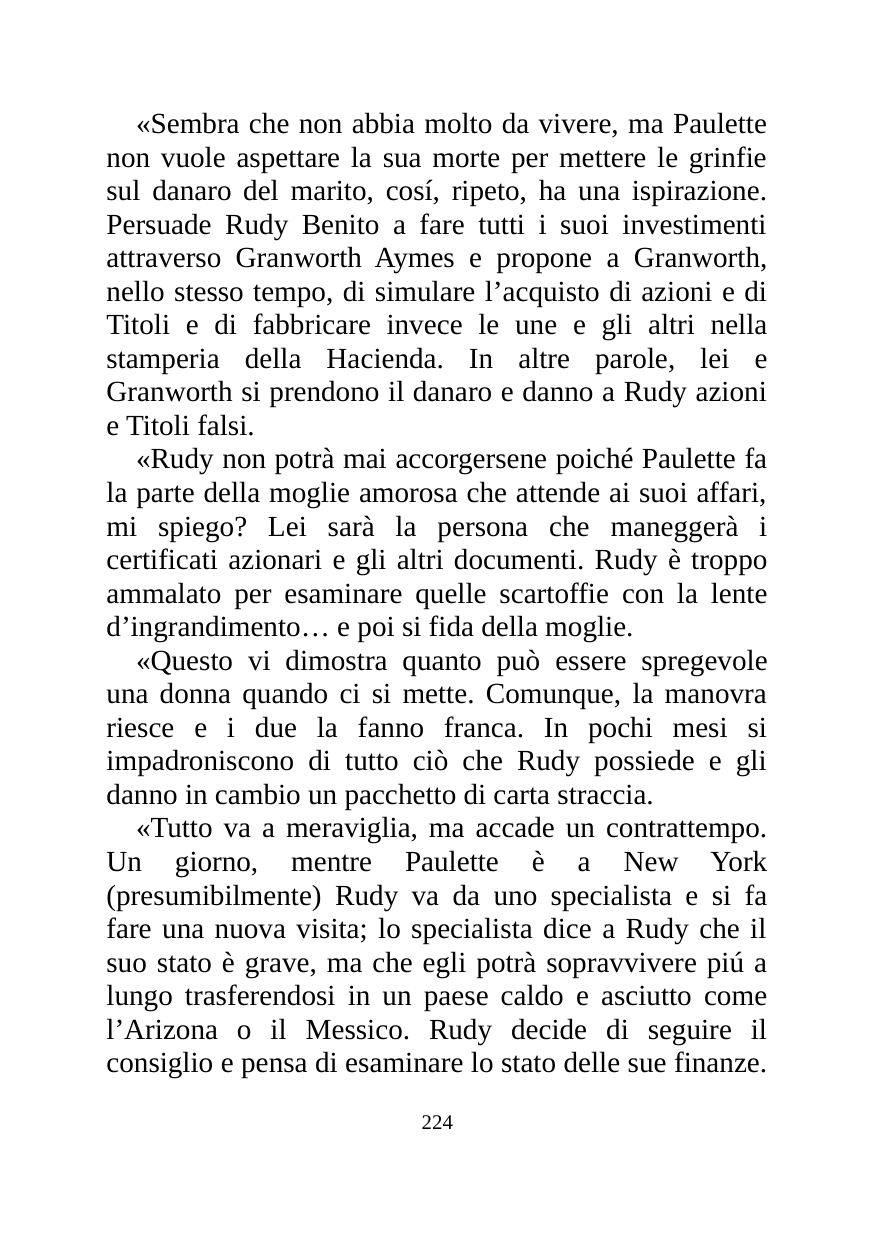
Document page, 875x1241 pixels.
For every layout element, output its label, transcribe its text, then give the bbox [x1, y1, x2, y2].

text «Tutto va a meraviglia, ma accade un contrattempo. Un giorno, mentre Paulette è a New York (presumibilmente) Rudy va da uno specialista e si fa fare una nuova visita; lo specialista dice a Rudy che il suo stato è grave, ma che egli potrà sopravvivere piú a lungo trasferendosi in un paese caldo e asciutto come l’Arizona o il Messico. Rudy decide di seguire il consiglio e pensa di esaminare lo stato delle sue finanze. [106, 811, 768, 1079]
text «Rudy non potrà mai accorgersene poiché Paulette fa la parte della moglie amorosa che attende ai suoi affari, mi spiego? Lei sarà la persona che maneggerà i certificati azionari e gli altri documenti. Rudy è troppo ammalato per esaminare quelle scartoffie con la lente d’ingrandimento… e poi si fida della moglie. [106, 442, 768, 643]
text «Questo vi dimostra quanto può essere spregevole una donna quando ci si mette. Comunque, la manovra riesce e i due la fanno franca. In pochi mesi si impadroniscono di tutto ciò che Rudy possiede e gli danno in cambio un pacchetto di carta straccia. [106, 643, 768, 811]
text «Sembra che non abbia molto da vivere, ma Paulette non vuole aspettare la sua morte per mettere le grinfie sul danaro del marito, cosí, ripeto, ha una ispirazione. Persuade Rudy Benito a fare tutti i suoi investimenti attraverso Granworth Aymes e propone a Granworth, nello stesso tempo, di simulare l’acquisto di azioni e di Titoli e di fabbricare invece le une e gli altri nella stamperia della Hacienda. In altre parole, lei e Granworth si prendono il danaro e danno a Rudy azioni e Titoli falsi. [106, 106, 768, 442]
